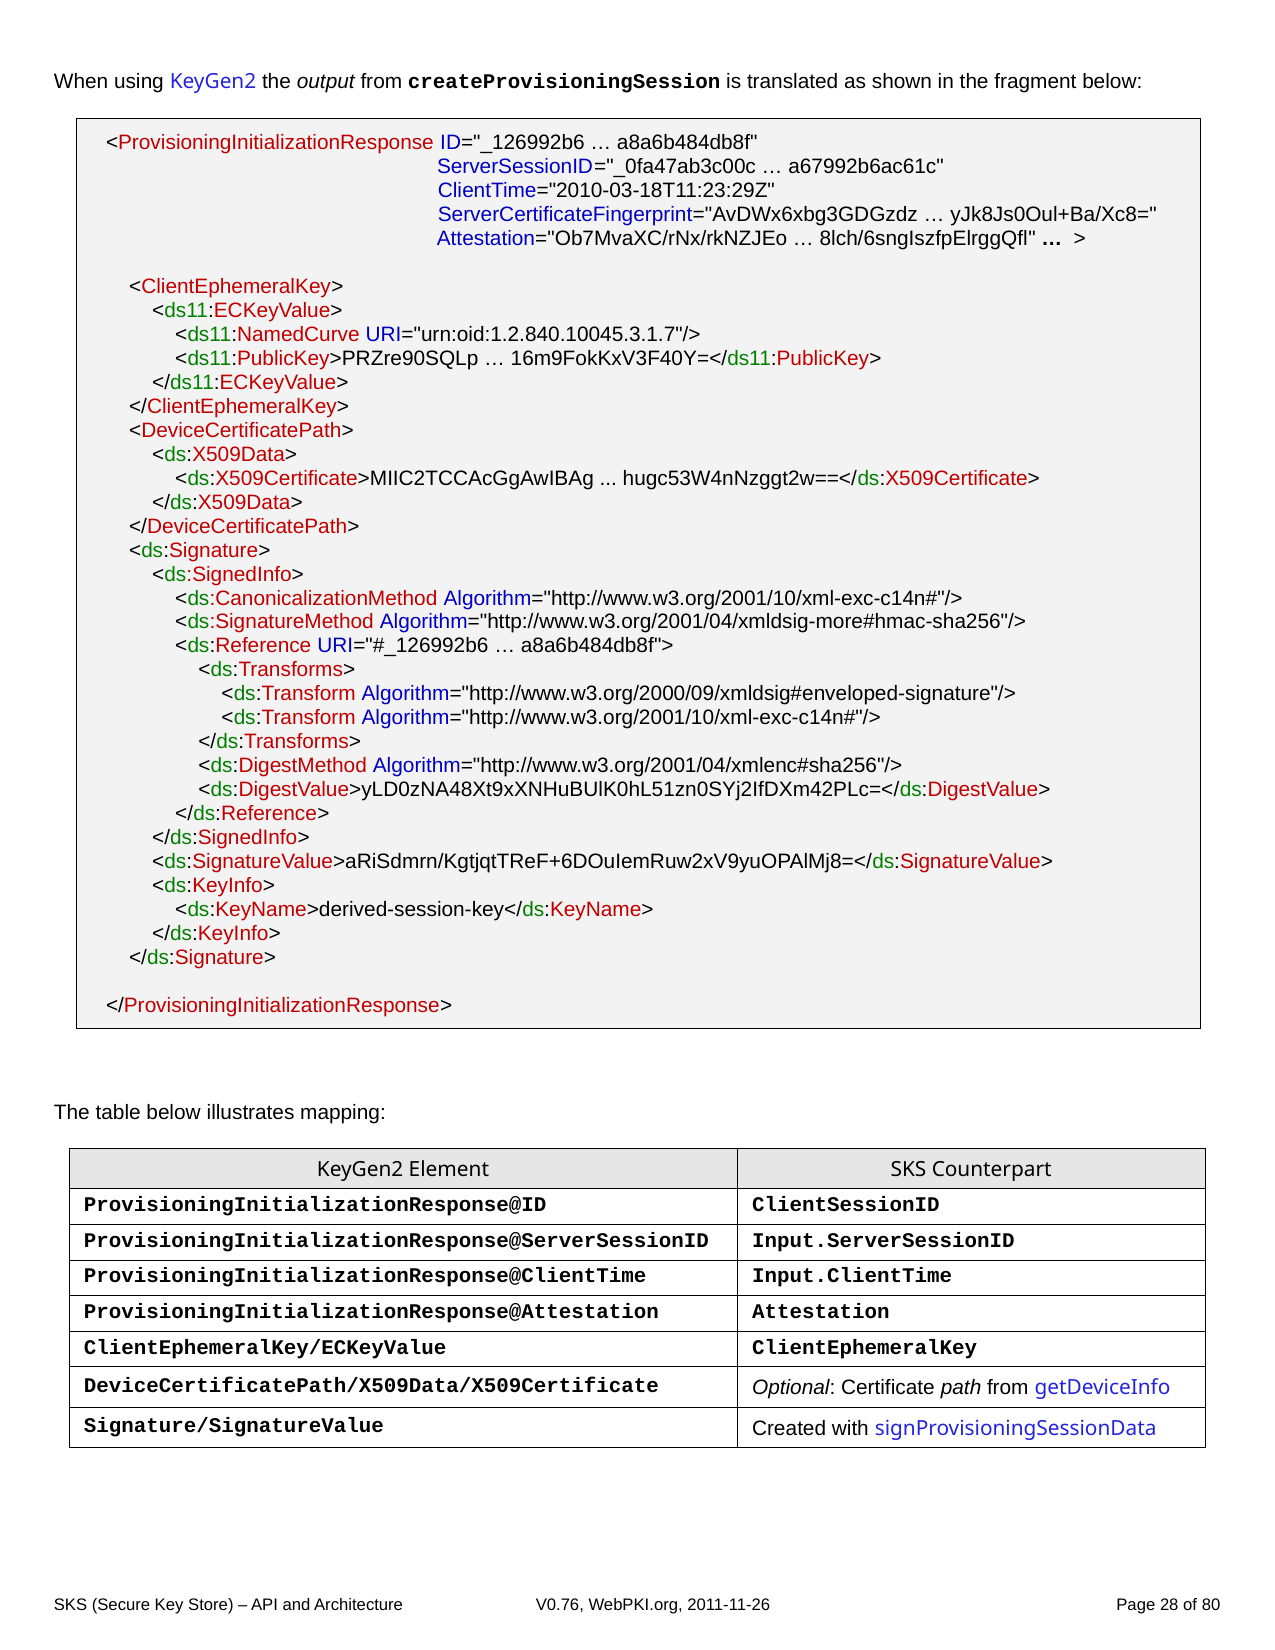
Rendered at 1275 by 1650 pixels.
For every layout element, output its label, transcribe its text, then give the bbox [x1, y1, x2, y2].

table_cell ClientSessionID [738, 1189, 1205, 1224]
table_header SKS Counterpart [738, 1149, 1205, 1188]
table_cell Optional: Certificate path from getDeviceInfo [738, 1367, 1205, 1407]
table_cell ClientEphemeralKey [738, 1332, 1205, 1366]
table_cell ProvisioningInitializationResponse@Attestation [70, 1296, 737, 1331]
table_cell Input.ClientTime [738, 1261, 1205, 1295]
table_cell Input.ServerSessionID [738, 1225, 1205, 1259]
table_cell DeviceCertificatePath/X509Data/X509Certificate [70, 1367, 737, 1407]
table_cell ProvisioningInitializationResponse@ID [70, 1189, 737, 1224]
table_cell Created with signProvisioningSessionData [738, 1408, 1205, 1447]
table_header <ProvisioningInitializationResponse ID="_126992b6 … a8a6b484db8f" ServerSessionID="_0fa47ab3c00c … a67992b6ac61c" ClientTime="2010-03-18T11:23:29Z" ServerCertificateFingerprint="AvDWx6xbg3GDGzdz … yJk8Js0Oul+Ba/Xc8=" Attestation="Ob7MvaXC/rNx/rkNZJEo … 8lch/6sngIszfpElrggQfl" … > <ClientEphemeralKey> <ds11:ECKeyValue> <ds11:NamedCurve URI="urn:oid:1.2.840.10045.3.1.7"/> <ds11:PublicKey>PRZre90SQLp … 16m9FokKxV3F40Y=</ds11:PublicKey> </ds11:ECKeyValue> </ClientEphemeralKey> <DeviceCertificatePath> <ds:X509Data> <ds:X509Certificate>MIIC2TCCAcGgAwIBAg ... hugc53W4nNzggt2w==</ds:X509Certificate> </ds:X509Data> </DeviceCertificatePath> <ds:Signature> <ds:SignedInfo> <ds:CanonicalizationMethod Algorithm="http://www.w3.org/2001/10/xml-exc-c14n#"/> <ds:SignatureMethod Algorithm="http://www.w3.org/2001/04/xmldsig-more#hmac-sha256"/> <ds:Reference URI="#_126992b6 … a8a6b484db8f"> <ds:Transforms> <ds:Transform Algorithm="http://www.w3.org/2000/09/xmldsig#enveloped-signature"/> <ds:Transform Algorithm="http://www.w3.org/2001/10/xml-exc-c14n#"/> </ds:Transforms> <ds:DigestMethod Algorithm="http://www.w3.org/2001/04/xmlenc#sha256"/> <ds:DigestValue>yLD0zNA48Xt9xXNHuBUlK0hL51zn0SYj2IfDXm42PLc=</ds:DigestValue> </ds:Reference> </ds:SignedInfo> <ds:SignatureValue>aRiSdmrn/KgtjqtTReF+6DOuIemRuw2xV9yuOPAlMj8=</ds:SignatureValue> <ds:KeyInfo> <ds:KeyName>derived-session-key</ds:KeyName> </ds:KeyInfo> </ds:Signature> </ProvisioningInitializationResponse> [77, 119, 1200, 1028]
table_cell ProvisioningInitializationResponse@ServerSessionID [70, 1225, 737, 1259]
table_cell ProvisioningInitializationResponse@ClientTime [70, 1261, 737, 1295]
table_header KeyGen2 Element [70, 1149, 737, 1188]
table_cell ClientEphemeralKey/ECKeyValue [70, 1332, 737, 1366]
text When using KeyGen2 the output from createProvisioningSession is translated as shown in the fragment below: [54, 66, 1221, 118]
text The table below illustrates mapping: [54, 1100, 1221, 1148]
table_cell Attestation [738, 1296, 1205, 1331]
table_cell Signature/SignatureValue [70, 1408, 737, 1447]
